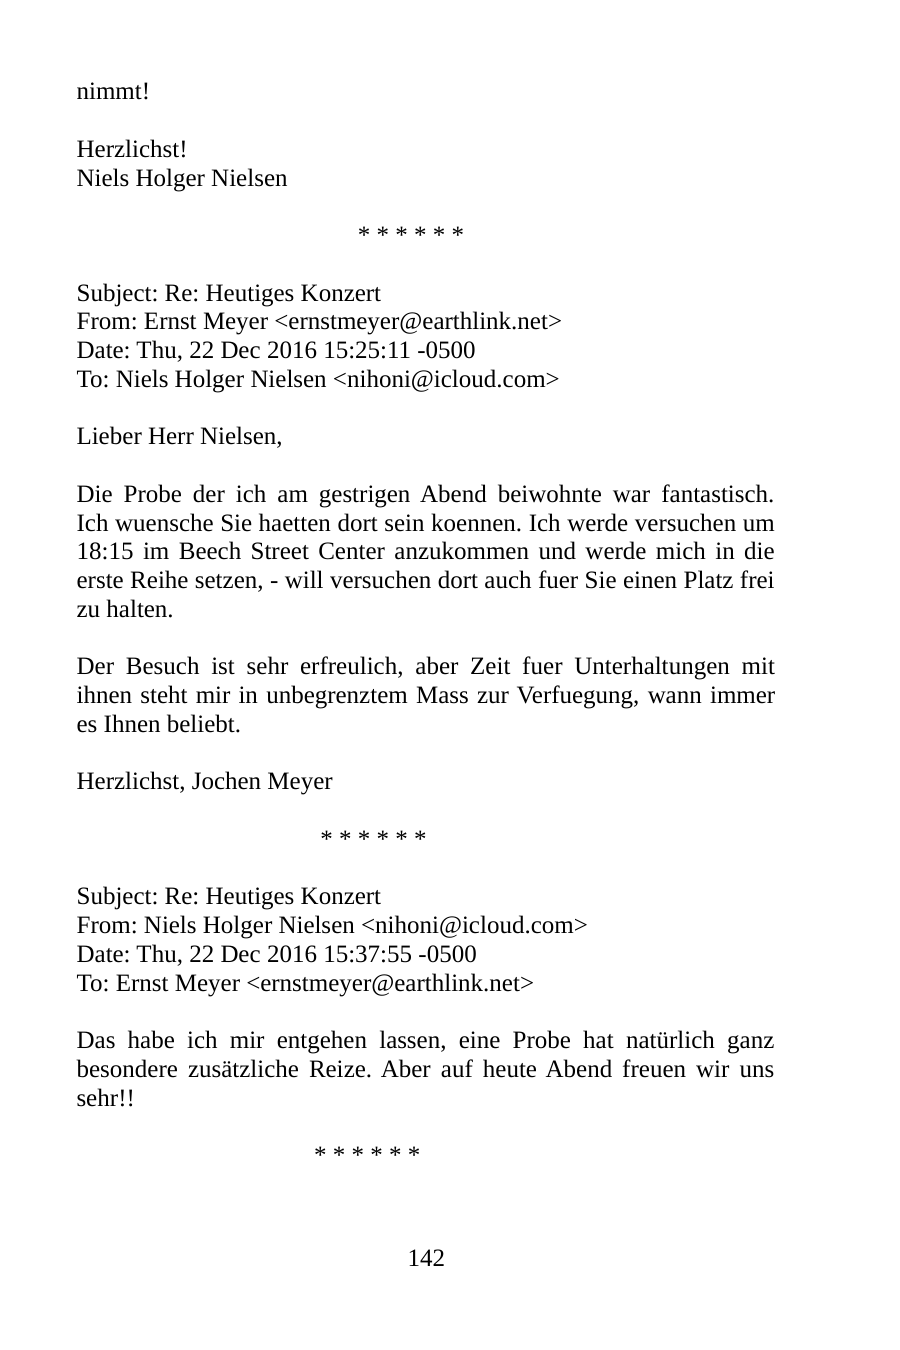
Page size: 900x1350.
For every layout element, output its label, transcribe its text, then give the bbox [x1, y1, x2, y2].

text From: Niels Holger Nielsen <nihoni@icloud.com> [76, 910, 776, 939]
text Der Besuch ist sehr erfreulich, aber Zeit fuer Unterhaltungen mit ihnen steht mir in unbegrenztem Mass zur Verfuegung, wann immer es Ihnen beliebt. [76, 651, 776, 738]
text nimmt! [76, 76, 776, 105]
text Lieber Herr Nielsen, [76, 421, 776, 450]
text Date: Thu, 22 Dec 2016 15:25:11 -0500 [76, 335, 776, 364]
text Date: Thu, 22 Dec 2016 15:37:55 -0500 [76, 939, 776, 968]
text Subject: Re: Heutiges Konzert [76, 278, 776, 306]
text Subject: Re: Heutiges Konzert [76, 881, 776, 910]
text * * * * * * [76, 1140, 776, 1169]
text * * * * * * [76, 220, 776, 249]
text To: Niels Holger Nielsen <nihoni@icloud.com> [76, 364, 776, 393]
text Herzlichst! [76, 134, 776, 163]
text Das habe ich mir entgehen lassen, eine Probe hat natürlich ganz besondere zusätzliche Reize. Aber auf heute Abend freuen wir uns sehr!! [76, 1025, 776, 1111]
text Herzlichst, Jochen Meyer [76, 766, 776, 795]
text Niels Holger Nielsen [76, 163, 776, 191]
text Die Probe der ich am gestrigen Abend beiwohnte war fantastisch. Ich wuensche Sie haetten dort sein koennen. Ich werde versuchen um 18:15 im Beech Street Center anzukommen und werde mich in die erste Reihe setzen, - will versuchen dort auch fuer Sie einen Platz frei zu halten. [76, 479, 776, 623]
text From: Ernst Meyer <ernstmeyer@earthlink.net> [76, 306, 776, 335]
text To: Ernst Meyer <ernstmeyer@earthlink.net> [76, 968, 776, 996]
text * * * * * * [76, 824, 776, 853]
